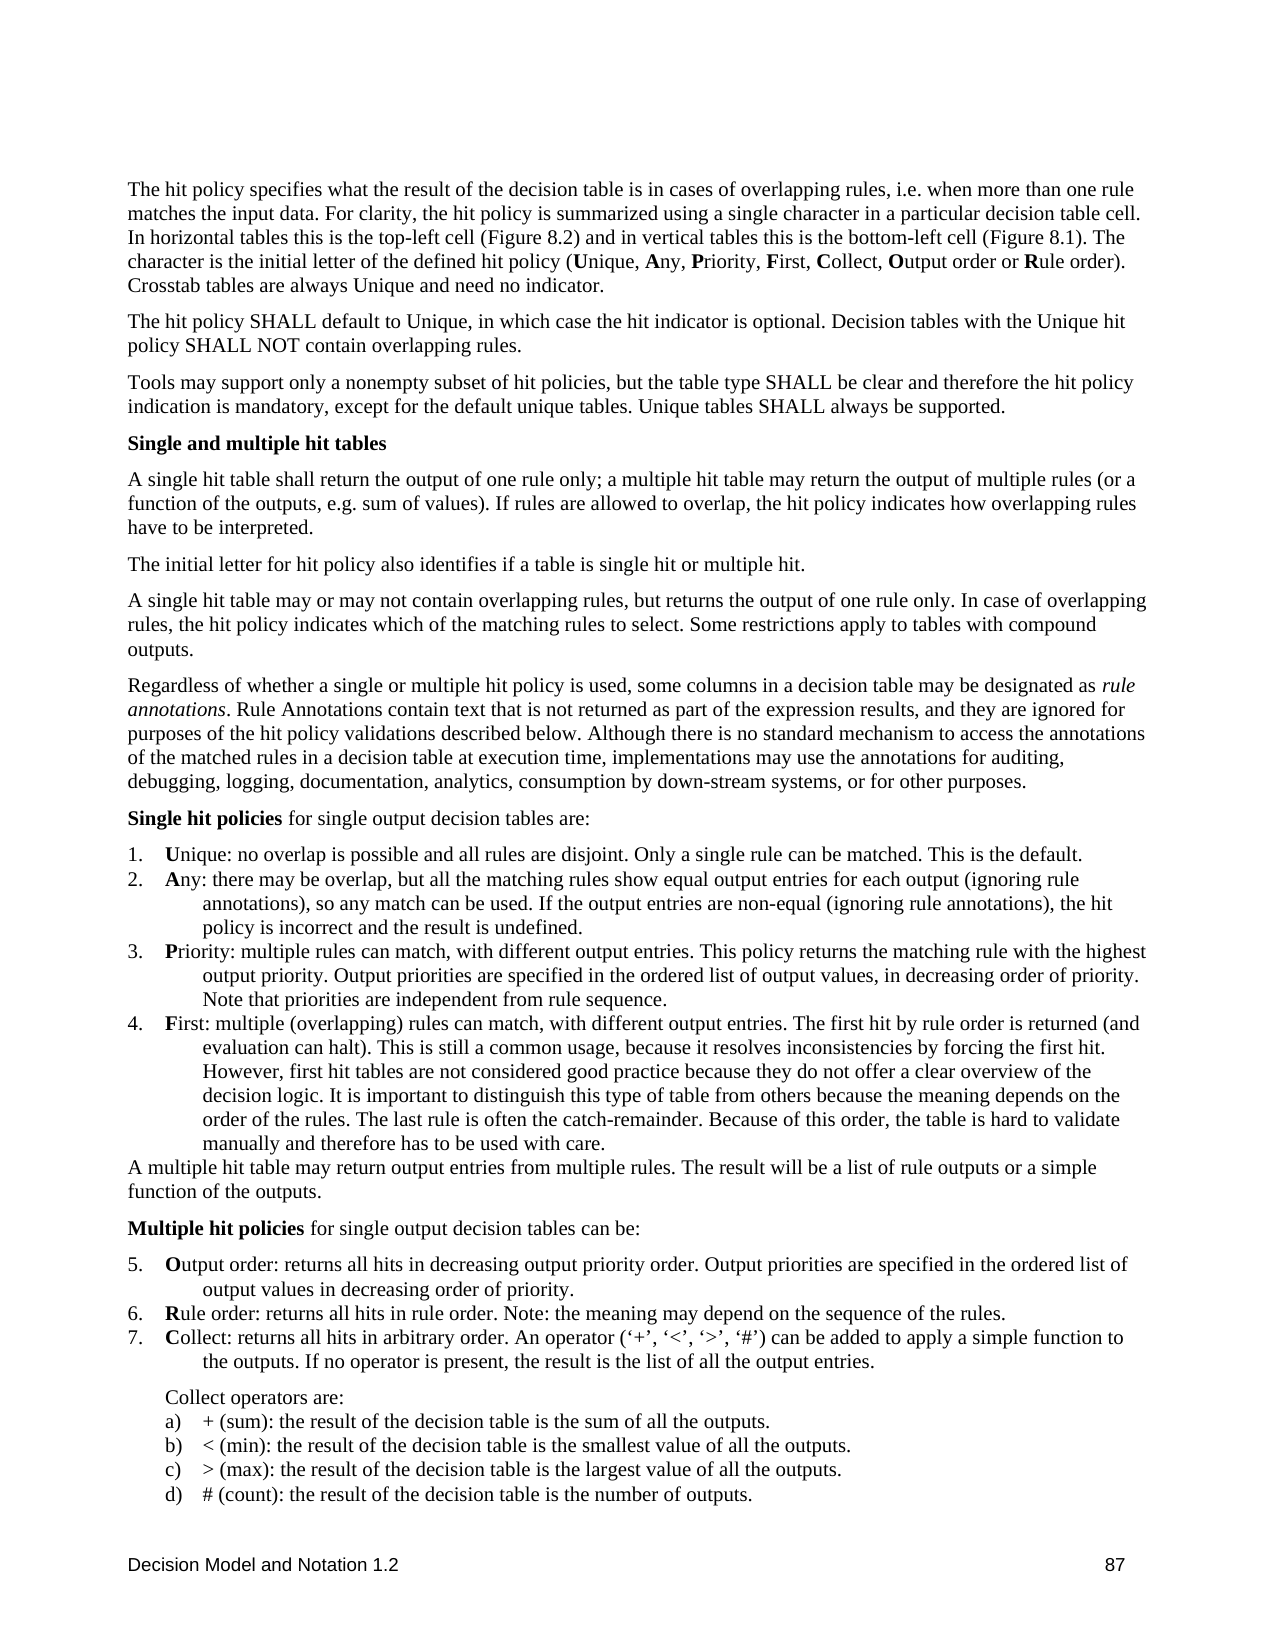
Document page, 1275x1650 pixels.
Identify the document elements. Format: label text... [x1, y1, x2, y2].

list Rule order: returns all hits in rule order. Note: the meaning may depend on the sequence of the rules. [127, 1301, 1147, 1324]
text A single hit table shall return the output of one rule only; a multiple hit table may return the output of multiple rules (or a function of the outputs, e.g. sum of values). If rules are allowed to overlap, the hit policy indicates how overlapping rules have to be interpreted. [127, 467, 1147, 539]
text Multiple hit policies for single output decision tables can be: [127, 1216, 1147, 1240]
list + (sum): the result of the decision table is the sum of all the outputs. [165, 1409, 1147, 1433]
list First: multiple (overlapping) rules can match, with different output entries. The first hit by rule order is returned (and evaluation can halt). This is still a common usage, because it resolves inconsistencies by forcing the first hit. However, first hit tables are not considered good practice because they do not offer a clear overview of the decision logic. It is important to distinguish this type of table from others because the meaning depends on the order of the rules. The last rule is often the catch-remainder. Because of this order, the table is hard to validate manually and therefore has to be used with care. [127, 1011, 1147, 1155]
text Single hit policies for single output decision tables are: [127, 806, 1147, 830]
text Tools may support only a nonempty subset of hit policies, but the table type SHALL be clear and therefore the hit policy indication is mandatory, except for the default unique tables. Unique tables SHALL always be supported. [127, 370, 1147, 418]
list Output order: returns all hits in decreasing output priority order. Output priorities are specified in the ordered list of output values in decreasing order of priority. [127, 1252, 1147, 1301]
text A single hit table may or may not contain overlapping rules, but returns the output of one rule only. In case of overlapping rules, the hit policy indicates which of the matching rules to select. Some restrictions apply to tables with compound outputs. [127, 588, 1147, 661]
text Single and multiple hit tables [127, 431, 1147, 454]
list # (count): the result of the decision table is the number of outputs. [165, 1481, 1147, 1506]
list > (max): the result of the decision table is the largest value of all the outputs. [165, 1457, 1147, 1481]
text Collect operators are: [165, 1385, 1147, 1409]
list Collect: returns all hits in arbitrary order. An operator (‘+’, ‘<’, ‘>’, ‘#’) can be added to apply a simple function to the outputs. If no operator is present, the result is the list of all the output entries. [127, 1324, 1147, 1373]
text The initial letter for hit policy also identifies if a table is single hit or multiple hit. [127, 552, 1147, 576]
list Unique: no overlap is possible and all rules are disjoint. Only a single rule can be matched. This is the default. [127, 842, 1147, 866]
list Priority: multiple rules can match, with different output entries. This policy returns the matching rule with the highest output priority. Output priorities are specified in the ordered list of output values, in decreasing order of priority. Note that priorities are independent from rule sequence. [127, 939, 1147, 1011]
text The hit policy specifies what the result of the decision table is in cases of overlapping rules, i.e. when more than one rule matches the input data. For clarity, the hit policy is summarized using a single character in a particular decision table cell. In horizontal tables this is the top-left cell (Figure 8.2) and in vertical tables this is the bottom-left cell (Figure 8.1). The character is the initial letter of the defined hit policy (Unique, Any, Priority, First, Collect, Output order or Rule order). Crosstab tables are always Unique and need no indicator. [127, 176, 1147, 297]
text The hit policy SHALL default to Unique, in which case the hit indicator is optional. Decision tables with the Unique hit policy SHALL NOT contain overlapping rules. [127, 309, 1147, 357]
list Any: there may be overlap, but all the matching rules show equal output entries for each output (ignoring rule annotations), so any match can be used. If the output entries are non-equal (ignoring rule annotations), the hit policy is incorrect and the result is undefined. [127, 866, 1147, 939]
text Regardless of whether a single or multiple hit policy is used, some columns in a decision table may be designated as rule annotations. Rule Annotations contain text that is not returned as part of the expression results, and they are ignored for purposes of the hit policy validations described below. Although there is no standard mechanism to access the annotations of the matched rules in a decision table at execution time, implementations may use the annotations for auditing, debugging, logging, documentation, analytics, consumption by down-stream systems, or for other purposes. [127, 673, 1147, 793]
list < (min): the result of the decision table is the smallest value of all the outputs. [165, 1433, 1147, 1457]
text A multiple hit table may return output entries from multiple rules. The result will be a list of rule outputs or a simple function of the outputs. [127, 1155, 1147, 1203]
